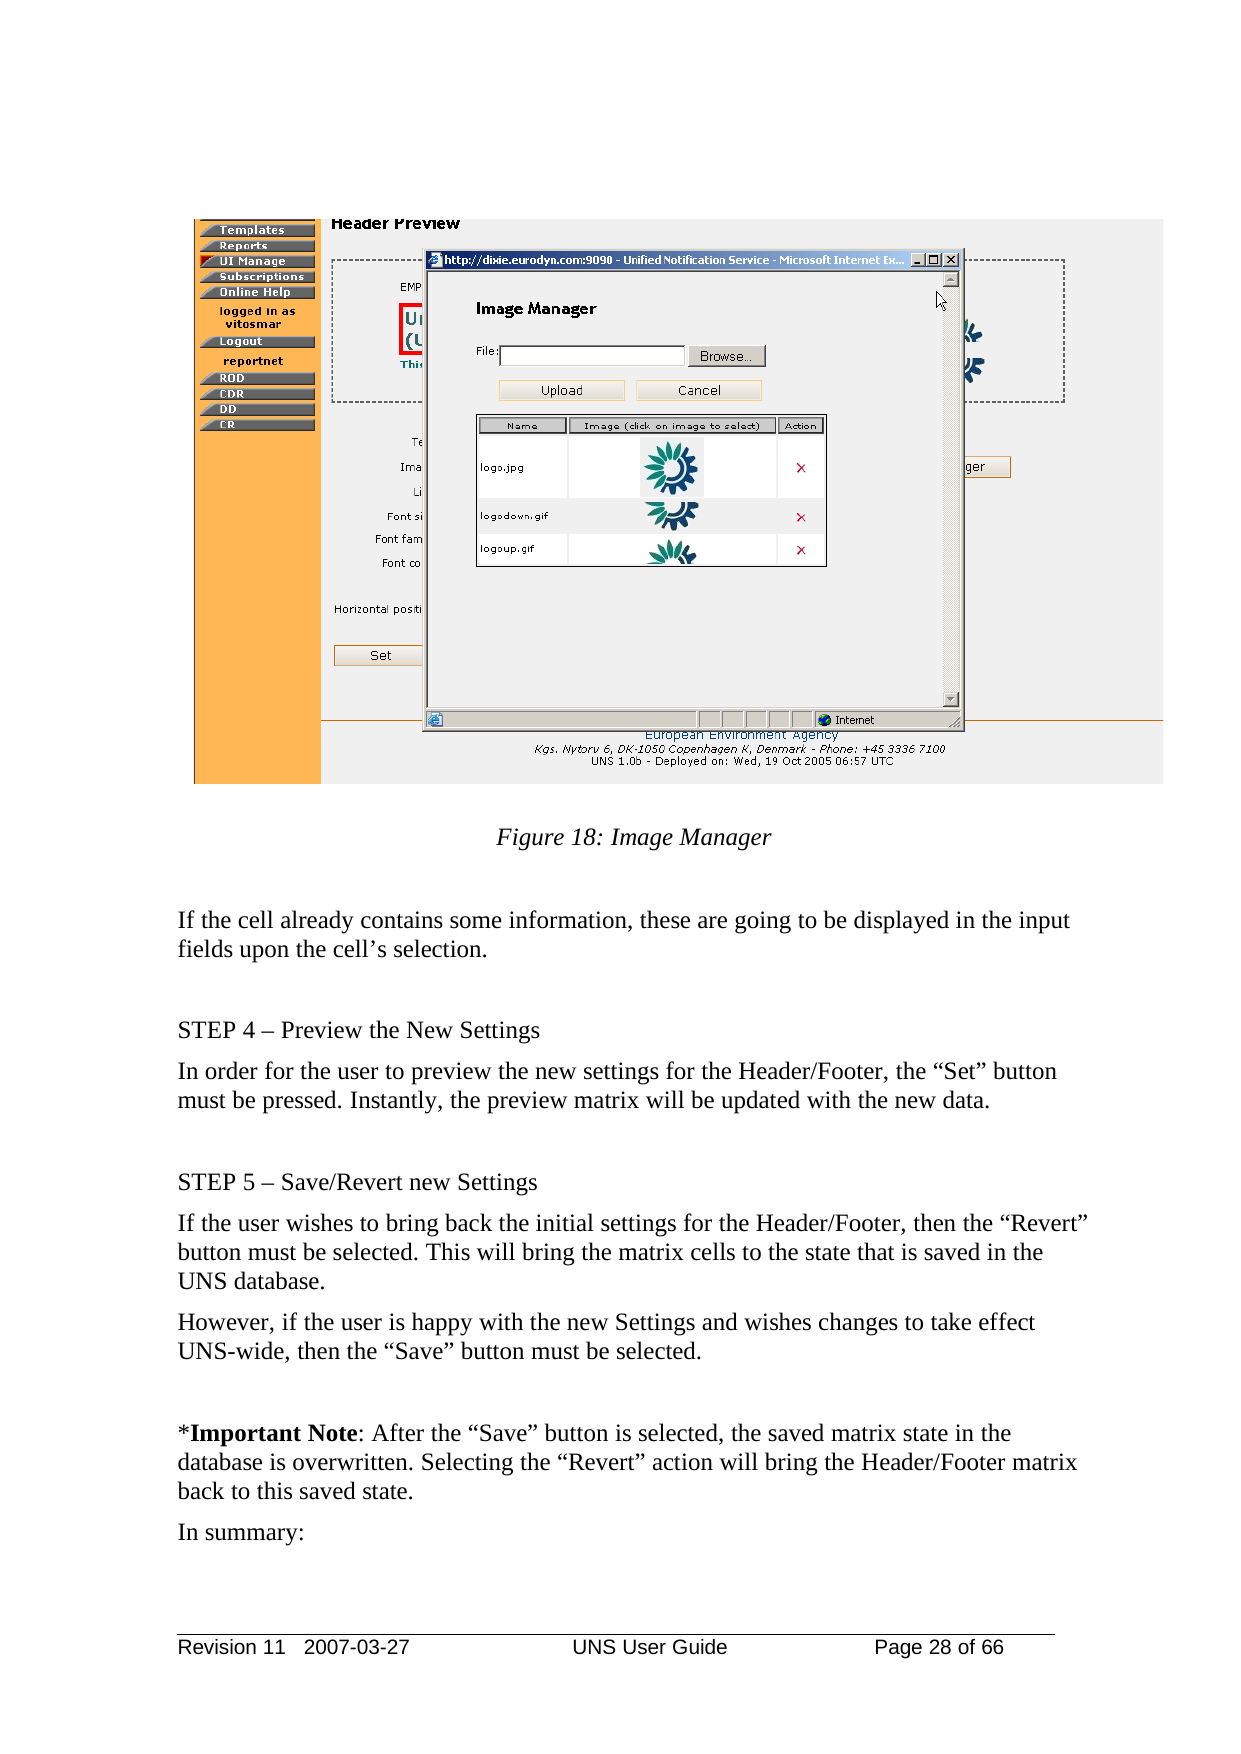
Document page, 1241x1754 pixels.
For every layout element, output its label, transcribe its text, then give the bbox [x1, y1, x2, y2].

text STEP 5 – Save/Revert new Settings [177, 1167, 1092, 1196]
text However, if the user is happy with the new Settings and wishes changes to take effect UNS-wide, then the “Save” button must be selected. [177, 1307, 1092, 1365]
text STEP 4 – Preview the New Settings [177, 1015, 1092, 1044]
text In summary: [177, 1516, 1092, 1545]
text If the cell already contains some information, these are going to be displayed in the input fields upon the cell’s selection. [177, 904, 1092, 963]
text *Important Note: After the “Save” button is selected, the saved matrix state in the database is overwritten. Selecting the “Revert” action will bring the Header/Footer matrix back to this saved state. [177, 1417, 1092, 1504]
text In order for the user to preview the new settings for the Header/Footer, the “Set” button must be pressed. Instantly, the preview matrix will be updated with the new data. [177, 1056, 1092, 1114]
picture [193, 219, 1164, 784]
text If the user wishes to bring back the initial settings for the Header/Footer, then the “Revert” button must be selected. This will bring the matrix cells to the state that is saved in the UNS database. [177, 1208, 1092, 1295]
text Figure 18: Image Manager [177, 822, 1092, 851]
